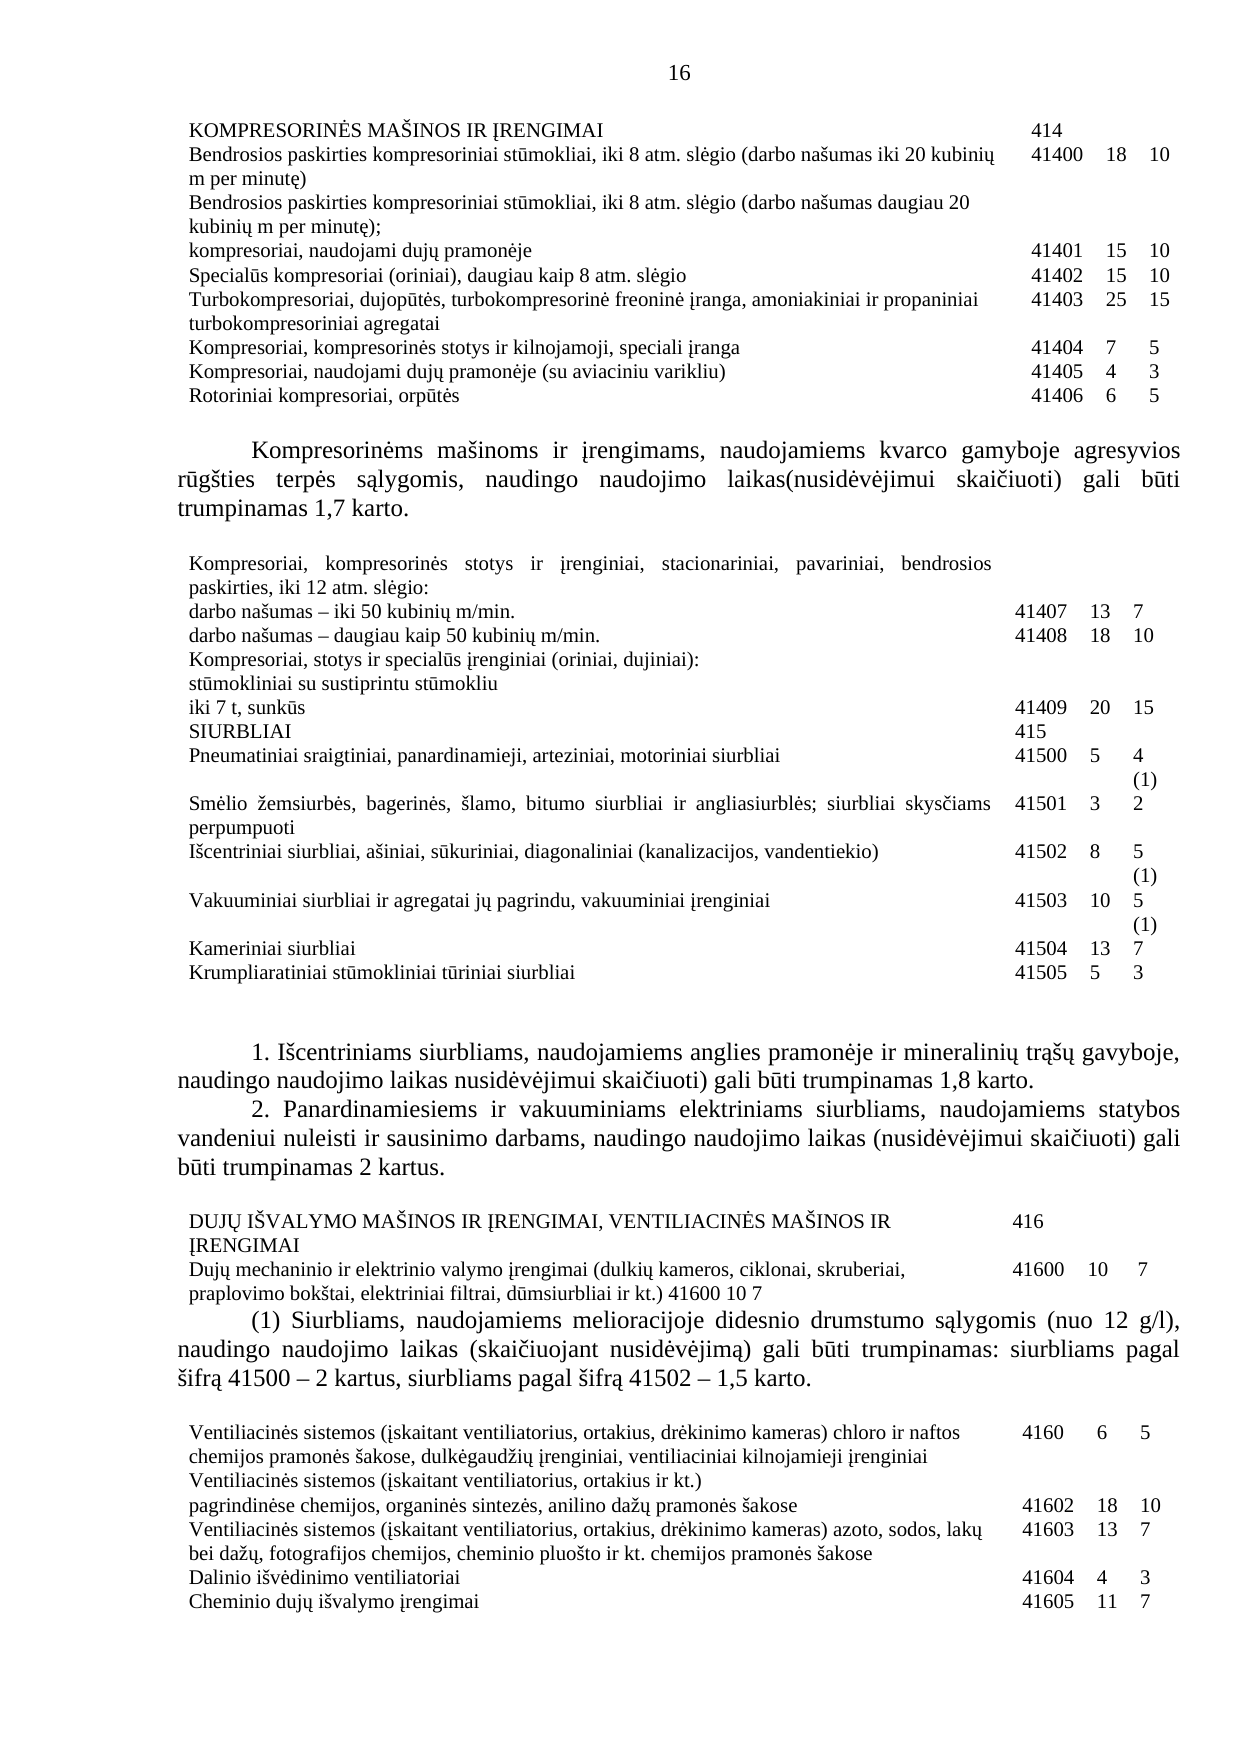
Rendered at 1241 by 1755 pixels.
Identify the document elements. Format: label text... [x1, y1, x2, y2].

table_cell 41400 [1020, 142, 1094, 190]
table_cell 41503 [1004, 888, 1078, 936]
table_header [1078, 551, 1122, 599]
table_cell 13 [1085, 1517, 1129, 1565]
table_cell 5 [1078, 960, 1122, 1008]
table_cell 15 [1138, 287, 1181, 335]
table_cell 5 [1138, 383, 1181, 407]
table_cell 10 [1138, 263, 1181, 287]
table_header [1004, 551, 1078, 599]
table_cell [1078, 671, 1122, 695]
table_cell Ventiliacinės sistemos (įskaitant ventiliatorius, ortakius, drėkinimo kameras) azoto, sodos, lakų bei dažų, fotografijos chemijos, cheminio pluošto ir kt. chemijos pramonės šakose [177, 1517, 1011, 1565]
table_cell [1004, 647, 1078, 671]
table_cell Specialūs kompresoriai (oriniai), daugiau kaip 8 atm. slėgio [177, 263, 1020, 287]
table_cell 41404 [1020, 335, 1094, 359]
table_cell [1020, 190, 1094, 238]
table_cell 41603 [1011, 1517, 1085, 1565]
table_cell [1004, 671, 1078, 695]
table_cell 13 [1078, 599, 1122, 623]
table_cell 20 [1078, 695, 1122, 719]
table_cell 7 [1129, 1589, 1181, 1613]
table_cell 3 [1078, 791, 1122, 839]
table_cell Kompresoriai, naudojami dujų pramonėje (su aviaciniu varikliu) [177, 359, 1020, 383]
table_cell Kameriniai siurbliai [177, 936, 1004, 960]
table_cell pagrindinėse chemijos, organinės sintezės, anilino dažų pramonės šakose [177, 1493, 1011, 1517]
table_cell 41505 [1004, 960, 1078, 1008]
table_cell 8 [1078, 839, 1122, 887]
table_cell [1011, 1469, 1085, 1492]
table_header 414 [1020, 118, 1094, 142]
table_cell darbo našumas – iki 50 kubinių m/min. [177, 599, 1004, 623]
table_cell [1085, 1469, 1129, 1492]
table_cell Cheminio dujų išvalymo įrengimai [177, 1589, 1011, 1613]
table_header [1126, 1209, 1204, 1257]
table_cell 4 [1085, 1565, 1129, 1589]
table_cell stūmokliniai su sustiprintu stūmokliu [177, 671, 1004, 695]
table_cell 41604 [1011, 1565, 1085, 1589]
table_cell 18 [1078, 623, 1122, 647]
table_cell 7 [1094, 335, 1138, 359]
table_cell 7 [1129, 1517, 1181, 1565]
table_cell 41403 [1020, 287, 1094, 335]
table_cell [1078, 647, 1122, 671]
table_cell 18 [1094, 142, 1138, 190]
table_cell Bendrosios paskirties kompresoriniai stūmokliai, iki 8 atm. slėgio (darbo našumas daugiau 20 kubinių m per minutę); [177, 190, 1020, 238]
text (1) Siurbliams, naudojamiems melioracijoje didesnio drumstumo sąlygomis (nuo 12 g/l), naudingo naudojimo laikas (skaičiuojant nusidėvėjimą) gali būti trumpinamas: siurbliams pagal šifrą 41500 – 2 kartus, siurbliams pagal šifrą 41502 – 1,5 karto. [177, 1305, 1181, 1392]
table_cell Krumpliaratiniai stūmokliniai tūriniai siurbliai [177, 960, 1004, 1008]
table_cell kompresoriai, naudojami dujų pramonėje [177, 239, 1020, 262]
table_cell 5 [1078, 743, 1122, 791]
table_header KOMPRESORINĖS MAŠINOS IR ĮRENGIMAI [177, 118, 1020, 142]
table_cell 5 (1) [1122, 888, 1181, 936]
table_cell 7 [1126, 1257, 1204, 1305]
table_header DUJŲ IŠVALYMO MAŠINOS IR ĮRENGIMAI, VENTILIACINĖS MAŠINOS IR ĮRENGIMAI [177, 1209, 1001, 1257]
table_header [1094, 118, 1138, 142]
table_cell 41401 [1020, 239, 1094, 262]
table_cell 3 [1122, 960, 1181, 1008]
table_cell Bendrosios paskirties kompresoriniai stūmokliai, iki 8 atm. slėgio (darbo našumas iki 20 kubinių m per minutę) [177, 142, 1020, 190]
table_cell 5 [1138, 335, 1181, 359]
table_header 5 [1129, 1420, 1181, 1468]
table_cell 2 [1122, 791, 1181, 839]
table_cell 10 [1129, 1493, 1181, 1517]
table_cell 41602 [1011, 1493, 1085, 1517]
table_header Kompresoriai, kompresorinės stotys ir įrenginiai, stacionariniai, pavariniai, bendrosios paskirties, iki 12 atm. slėgio: [177, 551, 1004, 599]
table_cell 7 [1122, 599, 1181, 623]
table_cell 7 [1122, 936, 1181, 960]
table_cell 41406 [1020, 383, 1094, 407]
table_cell 25 [1094, 287, 1138, 335]
table_cell 15 [1122, 695, 1181, 719]
table_cell 10 [1076, 1257, 1126, 1305]
table_cell Išcentriniai siurbliai, ašiniai, sūkuriniai, diagonaliniai (kanalizacijos, vandentiekio) [177, 839, 1004, 887]
table_cell 41504 [1004, 936, 1078, 960]
table_cell 41408 [1004, 623, 1078, 647]
table_cell [1122, 671, 1181, 695]
table_cell Vakuuminiai siurbliai ir agregatai jų pagrindu, vakuuminiai įrenginiai [177, 888, 1004, 936]
table_cell 13 [1078, 936, 1122, 960]
table_cell 41605 [1011, 1589, 1085, 1613]
table_cell Ventiliacinės sistemos (įskaitant ventiliatorius, ortakius ir kt.) [177, 1469, 1011, 1492]
table_cell [1094, 190, 1138, 238]
table_cell Dujų mechaninio ir elektrinio valymo įrengimai (dulkių kameros, ciklonai, skruberiai, praplovimo bokštai, elektriniai filtrai, dūmsiurbliai ir kt.) 41600 10 7 [177, 1257, 1001, 1305]
text 2. Panardinamiesiems ir vakuuminiams elektriniams siurbliams, naudojamiems statybos vandeniui nuleisti ir sausinimo darbams, naudingo naudojimo laikas (nusidėvėjimui skaičiuoti) gali būti trumpinamas 2 kartus. [177, 1094, 1181, 1180]
table_cell 41402 [1020, 263, 1094, 287]
table_cell 5 (1) [1122, 839, 1181, 887]
table_cell Rotoriniai kompresoriai, orpūtės [177, 383, 1020, 407]
table_cell 415 [1004, 719, 1078, 743]
table_header 6 [1085, 1420, 1129, 1468]
table_cell 41405 [1020, 359, 1094, 383]
table_cell [1138, 190, 1181, 238]
table_cell [1129, 1469, 1181, 1492]
table_header 4160 [1011, 1420, 1085, 1468]
table_cell Smėlio žemsiurbės, bagerinės, šlamo, bitumo siurbliai ir angliasiurblės; siurbliai skysčiams perpumpuoti [177, 791, 1004, 839]
table_header 416 [1001, 1209, 1076, 1257]
table_cell Kompresoriai, stotys ir specialūs įrenginiai (oriniai, dujiniai): [177, 647, 1004, 671]
table_cell 6 [1094, 383, 1138, 407]
table_cell 18 [1085, 1493, 1129, 1517]
table_cell [1122, 719, 1181, 743]
table_cell 15 [1094, 263, 1138, 287]
table_cell Turbokompresoriai, dujopūtės, turbokompresorinė freoninė įranga, amoniakiniai ir propaniniai turbokompresoriniai agregatai [177, 287, 1020, 335]
table_cell 41502 [1004, 839, 1078, 887]
table_cell 41409 [1004, 695, 1078, 719]
table_cell Kompresoriai, kompresorinės stotys ir kilnojamoji, speciali įranga [177, 335, 1020, 359]
table_cell iki 7 t, sunkūs [177, 695, 1004, 719]
table_cell 3 [1129, 1565, 1181, 1589]
table_header [1122, 551, 1181, 599]
table_cell 10 [1138, 239, 1181, 262]
table_cell 41500 [1004, 743, 1078, 791]
table_header Ventiliacinės sistemos (įskaitant ventiliatorius, ortakius, drėkinimo kameras) chloro ir naftos chemijos pramonės šakose, dulkėgaudžių įrenginiai, ventiliaciniai kilnojamieji įrenginiai [177, 1420, 1011, 1468]
table_cell [1078, 719, 1122, 743]
text 1. Išcentriniams siurbliams, naudojamiems anglies pramonėje ir mineralinių trąšų gavyboje, naudingo naudojimo laikas nusidėvėjimui skaičiuoti) gali būti trumpinamas 1,8 karto. [177, 1037, 1181, 1094]
table_cell 11 [1085, 1589, 1129, 1613]
table_header [1076, 1209, 1126, 1257]
table_cell 3 [1138, 359, 1181, 383]
table_cell 15 [1094, 239, 1138, 262]
text Kompresorinėms mašinoms ir įrengimams, naudojamiems kvarco gamyboje agresyvios rūgšties terpės sąlygomis, naudingo naudojimo laikas(nusidėvėjimui skaičiuoti) gali būti trumpinamas 1,7 karto. [177, 436, 1181, 522]
table_cell [1122, 647, 1181, 671]
table_cell 41600 [1001, 1257, 1076, 1305]
table_cell 4 [1094, 359, 1138, 383]
table_cell Pneumatiniai sraigtiniai, panardinamieji, arteziniai, motoriniai siurbliai [177, 743, 1004, 791]
table_cell 41407 [1004, 599, 1078, 623]
table_header [1138, 118, 1181, 142]
table_cell 10 [1078, 888, 1122, 936]
table_cell SIURBLIAI [177, 719, 1004, 743]
table_cell 4 (1) [1122, 743, 1181, 791]
table_cell Dalinio išvėdinimo ventiliatoriai [177, 1565, 1011, 1589]
table_cell darbo našumas – daugiau kaip 50 kubinių m/min. [177, 623, 1004, 647]
table_cell 10 [1138, 142, 1181, 190]
table_cell 10 [1122, 623, 1181, 647]
table_cell 41501 [1004, 791, 1078, 839]
